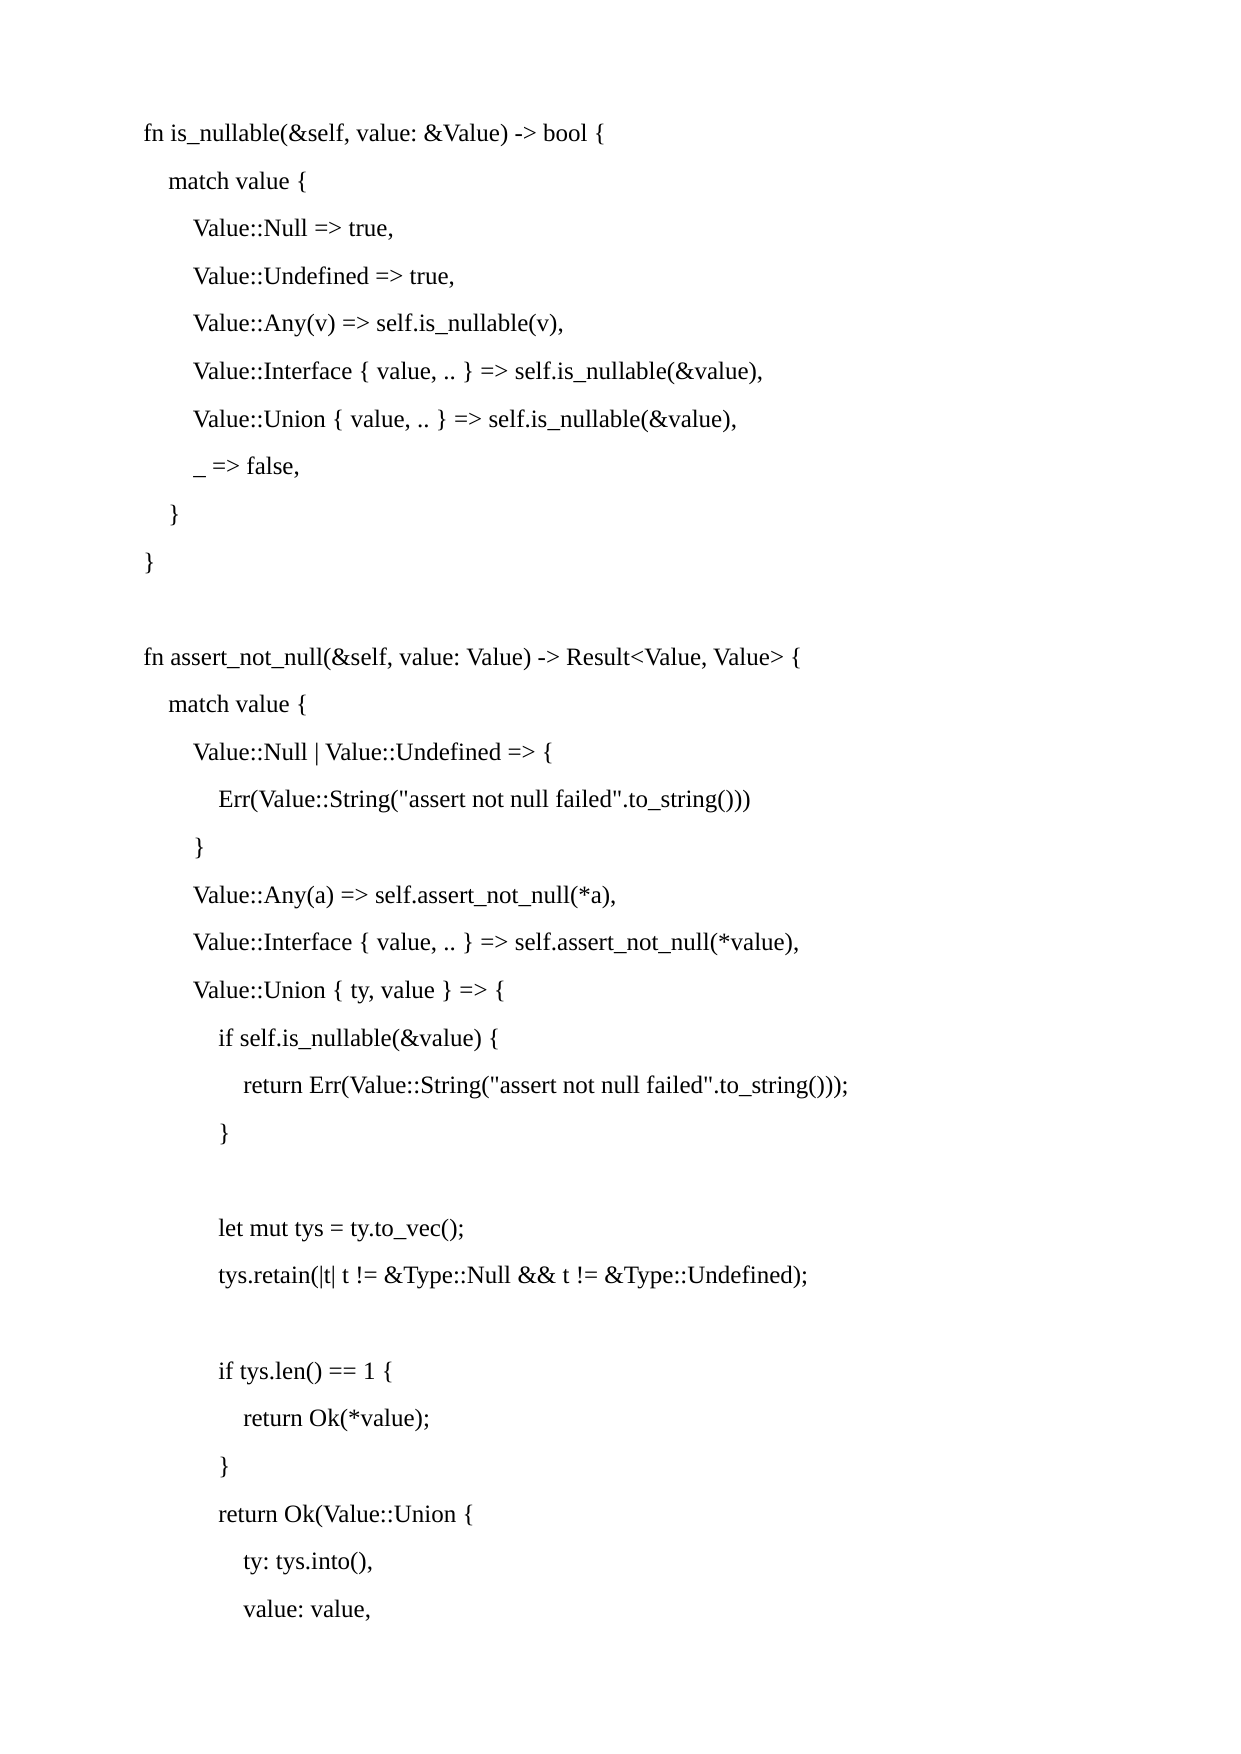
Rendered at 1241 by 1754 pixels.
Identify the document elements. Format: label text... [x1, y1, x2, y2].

text Value::Null | Value::Undefined => { [118, 737, 1122, 766]
text ty: tys.into(), [118, 1546, 1122, 1575]
text Value::Null => true, [118, 213, 1122, 242]
text fn assert_not_null(&self, value: Value) -> Result<Value, Value> { [118, 642, 1122, 671]
text Value::Any(v) => self.is_nullable(v), [118, 308, 1122, 337]
text Value::Union { ty, value } => { [118, 975, 1122, 1004]
text } [118, 1118, 1122, 1147]
text return Err(Value::String("assert not null failed".to_string())); [118, 1070, 1122, 1099]
text value: value, [118, 1594, 1122, 1623]
text return Ok(Value::Union { [118, 1499, 1122, 1527]
text Value::Undefined => true, [118, 261, 1122, 290]
text Value::Interface { value, .. } => self.assert_not_null(*value), [118, 927, 1122, 956]
text match value { [118, 689, 1122, 718]
text Value::Union { value, .. } => self.is_nullable(&value), [118, 404, 1122, 432]
text } [118, 832, 1122, 861]
text } [118, 499, 1122, 528]
text tys.retain(|t| t != &Type::Null && t != &Type::Undefined); [118, 1261, 1122, 1289]
text Err(Value::String("assert not null failed".to_string())) [118, 784, 1122, 813]
text fn is_nullable(&self, value: &Value) -> bool { [118, 118, 1122, 147]
text return Ok(*value); [118, 1403, 1122, 1432]
text Value::Interface { value, .. } => self.is_nullable(&value), [118, 356, 1122, 385]
text match value { [118, 166, 1122, 194]
text } [118, 1451, 1122, 1480]
text if tys.len() == 1 { [118, 1356, 1122, 1384]
text if self.is_nullable(&value) { [118, 1023, 1122, 1051]
text } [118, 547, 1122, 575]
text _ => false, [118, 451, 1122, 480]
text Value::Any(a) => self.assert_not_null(*a), [118, 880, 1122, 908]
text let mut tys = ty.to_vec(); [118, 1213, 1122, 1242]
